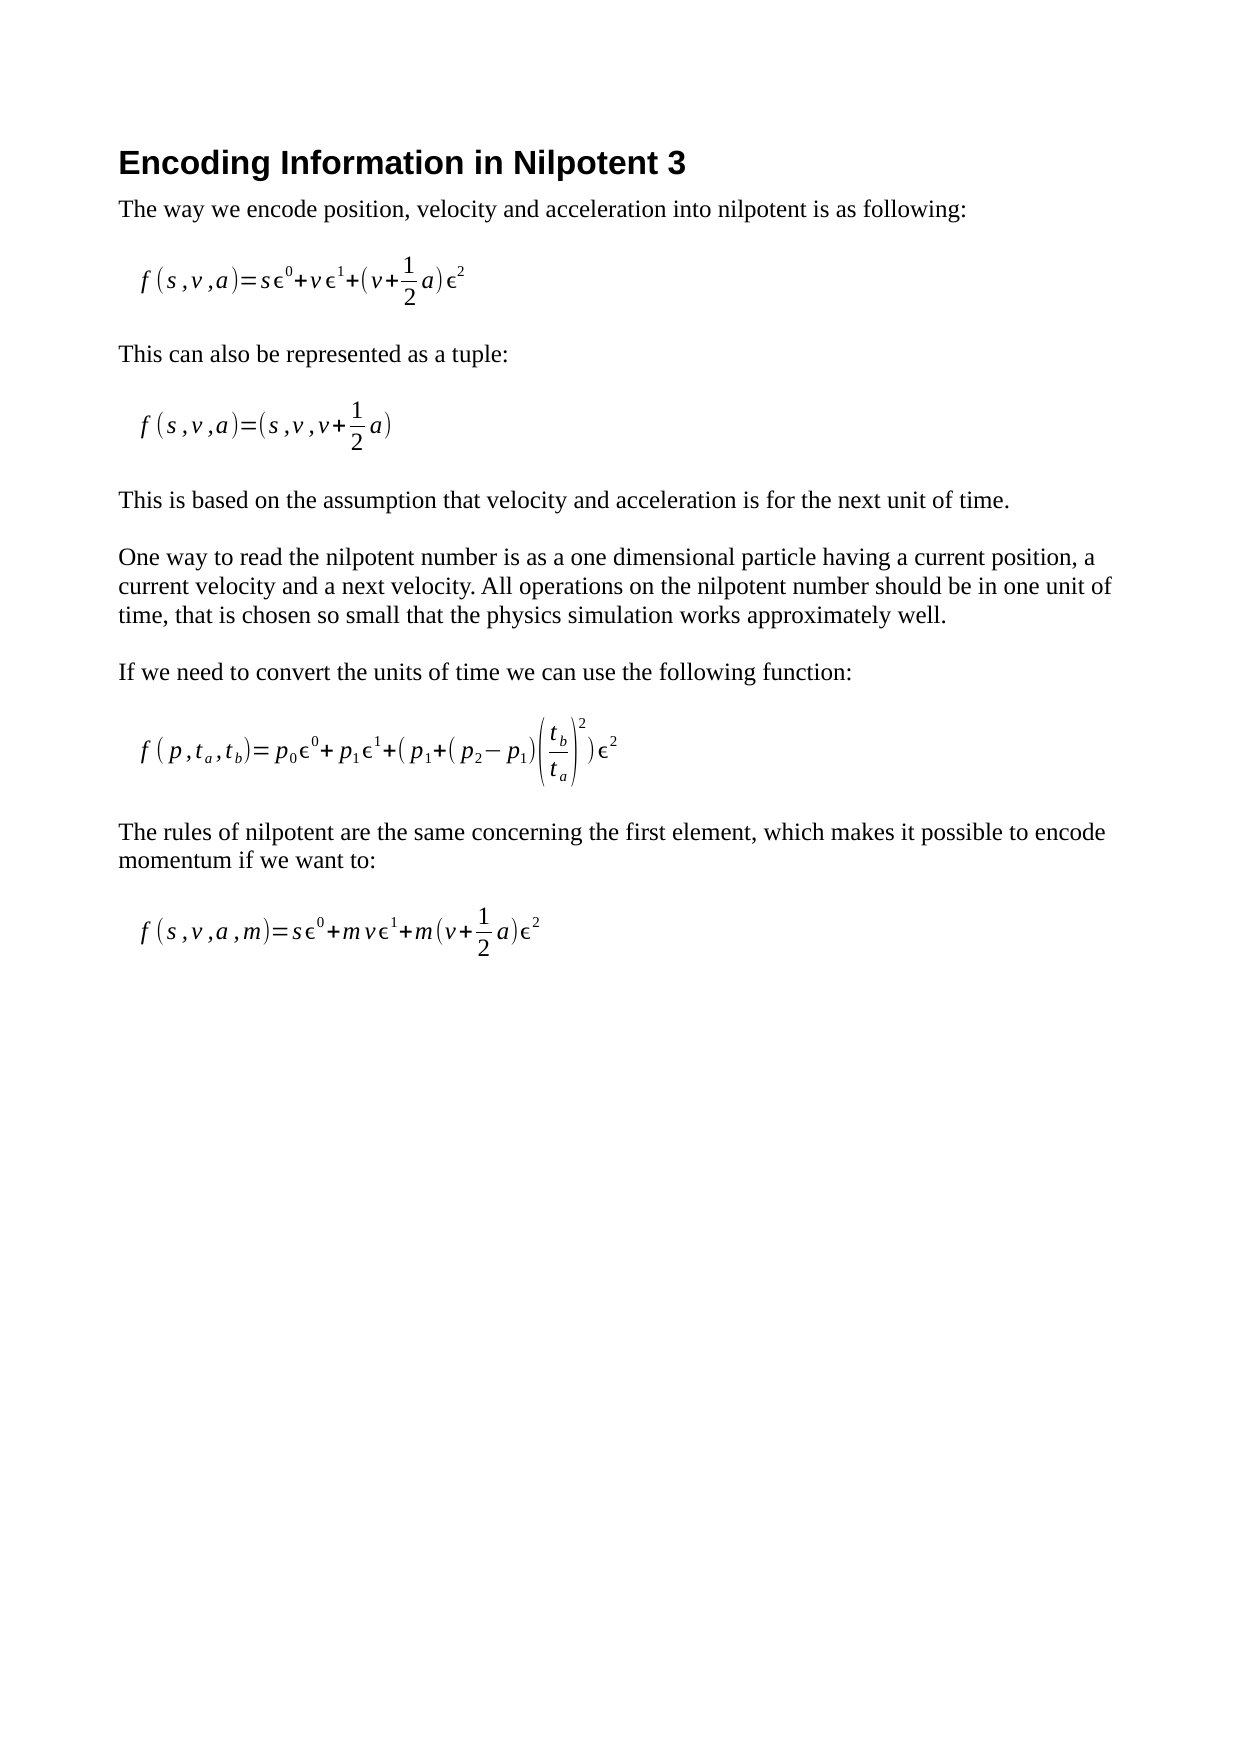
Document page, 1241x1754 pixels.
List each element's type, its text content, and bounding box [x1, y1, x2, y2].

text The way we encode position, velocity and acceleration into nilpotent is as following: [118, 194, 1122, 223]
subtitle Encoding Information in Nilpotent 3 [118, 143, 1122, 182]
text This is based on the assumption that velocity and acceleration is for the next unit of time. [118, 397, 1122, 513]
text One way to read the nilpotent number is as a one dimensional particle having a current position, a current velocity and a next velocity. All operations on the nilpotent number should be in one unit of time, that is chosen so small that the physics simulation works approximately well. [118, 542, 1122, 628]
text This can also be represented as a tuple: [118, 339, 1122, 368]
text The rules of nilpotent are the same concerning the first element, which makes it possible to encode momentum if we want to: [118, 817, 1122, 874]
text If we need to convert the units of time we can use the following function: [118, 657, 1122, 686]
